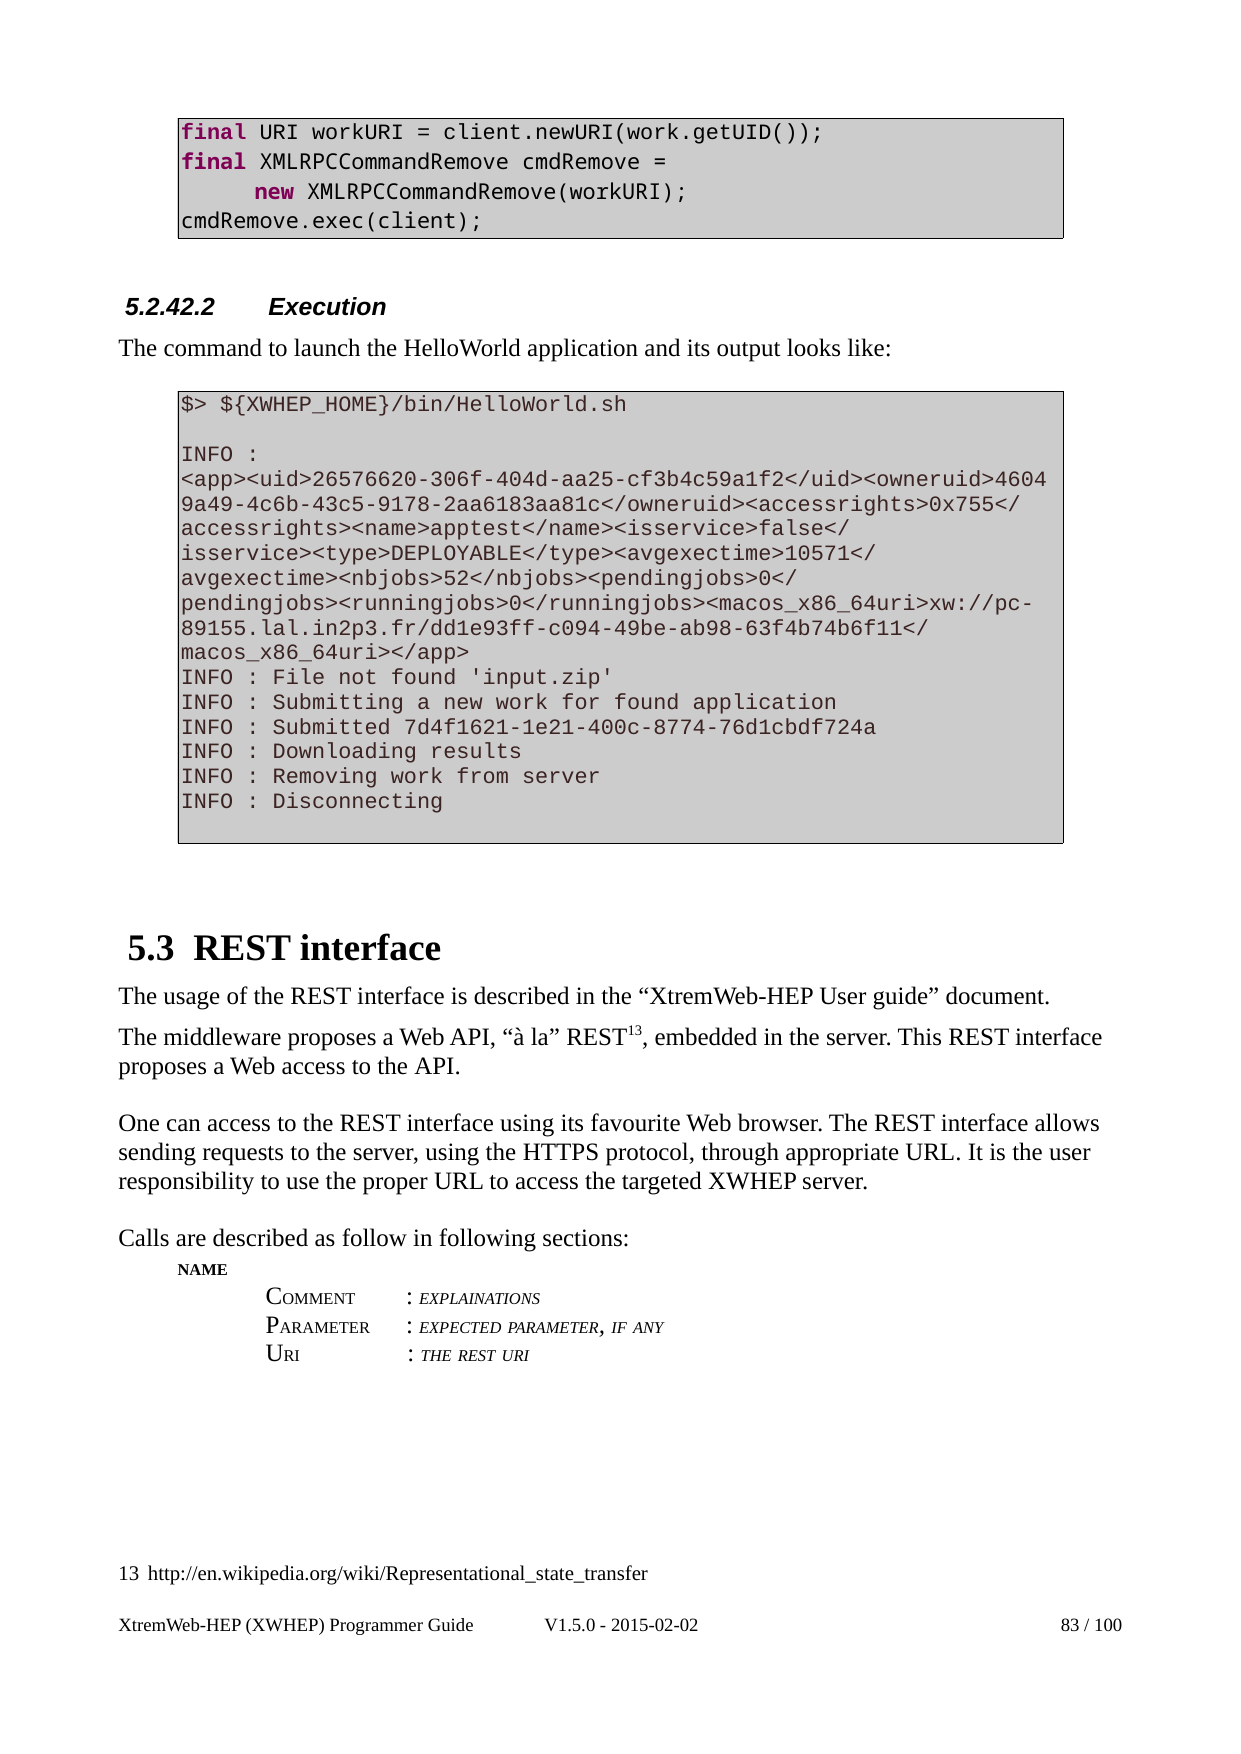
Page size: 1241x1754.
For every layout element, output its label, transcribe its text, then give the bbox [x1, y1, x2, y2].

text Uri : the rest uri [265, 1338, 1122, 1367]
subtitle Execution [118, 292, 1122, 321]
text $> ${XWHEP_HOME}/bin/HelloWorld.sh [179, 392, 1063, 415]
text The middleware proposes a Web API, “à la” REST, embedded in the server. This REST interface proposes a Web access to the API. [118, 1022, 1122, 1080]
text final XMLRPCCommandRemove cmdRemove = [179, 143, 1063, 173]
text The usage of the REST interface is described in the “XtremWeb-HEP User guide” document. [118, 981, 1122, 1010]
text Parameter : expected parameter, if any [265, 1310, 1122, 1338]
text name [177, 1252, 1122, 1281]
text INFO : Downloading results [179, 738, 1063, 762]
text http://en.wikipedia.org/wiki/Representational_state_transfer [118, 1561, 1122, 1585]
text cmdRemove.exec(client); [179, 202, 1063, 238]
text One can access to the REST interface using its favourite Web browser. The REST interface allows sending requests to the server, using the HTTPS protocol, through appropriate URL. It is the user responsibility to use the proper URL to access the targeted XWHEP server. [118, 1108, 1122, 1195]
text final URI workURI = client.newURI(work.getUID()); [179, 119, 1063, 143]
text INFO : Removing work from server [179, 762, 1063, 787]
text INFO : <app><uid>26576620-306f-404d-aa25-cf3b4c59a1f2</uid><owneruid>46049a49-4c6b-43c5-9178-2aa6183aa81c</owneruid><accessrights>0x755</accessrights><name>apptest</name><isservice>false</isservice><type>DEPLOYABLE</type><avgexectime>10571</avgexectime><nbjobs>52</nbjobs><pendingjobs>0</pendingjobs><runningjobs>0</runningjobs><macos_x86_64uri>xw://pc-89155.lal.in2p3.fr/dd1e93ff-c094-49be-ab98-63f4b74b6f11</macos_x86_64uri></app> [179, 440, 1063, 663]
text INFO : File not found 'input.zip' [179, 663, 1063, 688]
subtitle REST interface [118, 925, 1122, 968]
text Comment : explainations [265, 1281, 1122, 1310]
text INFO : Submitting a new work for found application [179, 688, 1063, 713]
text Calls are described as follow in following sections: [118, 1223, 1122, 1252]
text INFO : Submitted 7d4f1621-1e21-400c-8774-76d1cbdf724a [179, 713, 1063, 738]
text INFO : Disconnecting [179, 787, 1063, 812]
text The command to launch the HelloWorld application and its output looks like: [118, 333, 1122, 362]
text new XMLRPCCommandRemove(workURI); [179, 173, 1063, 202]
